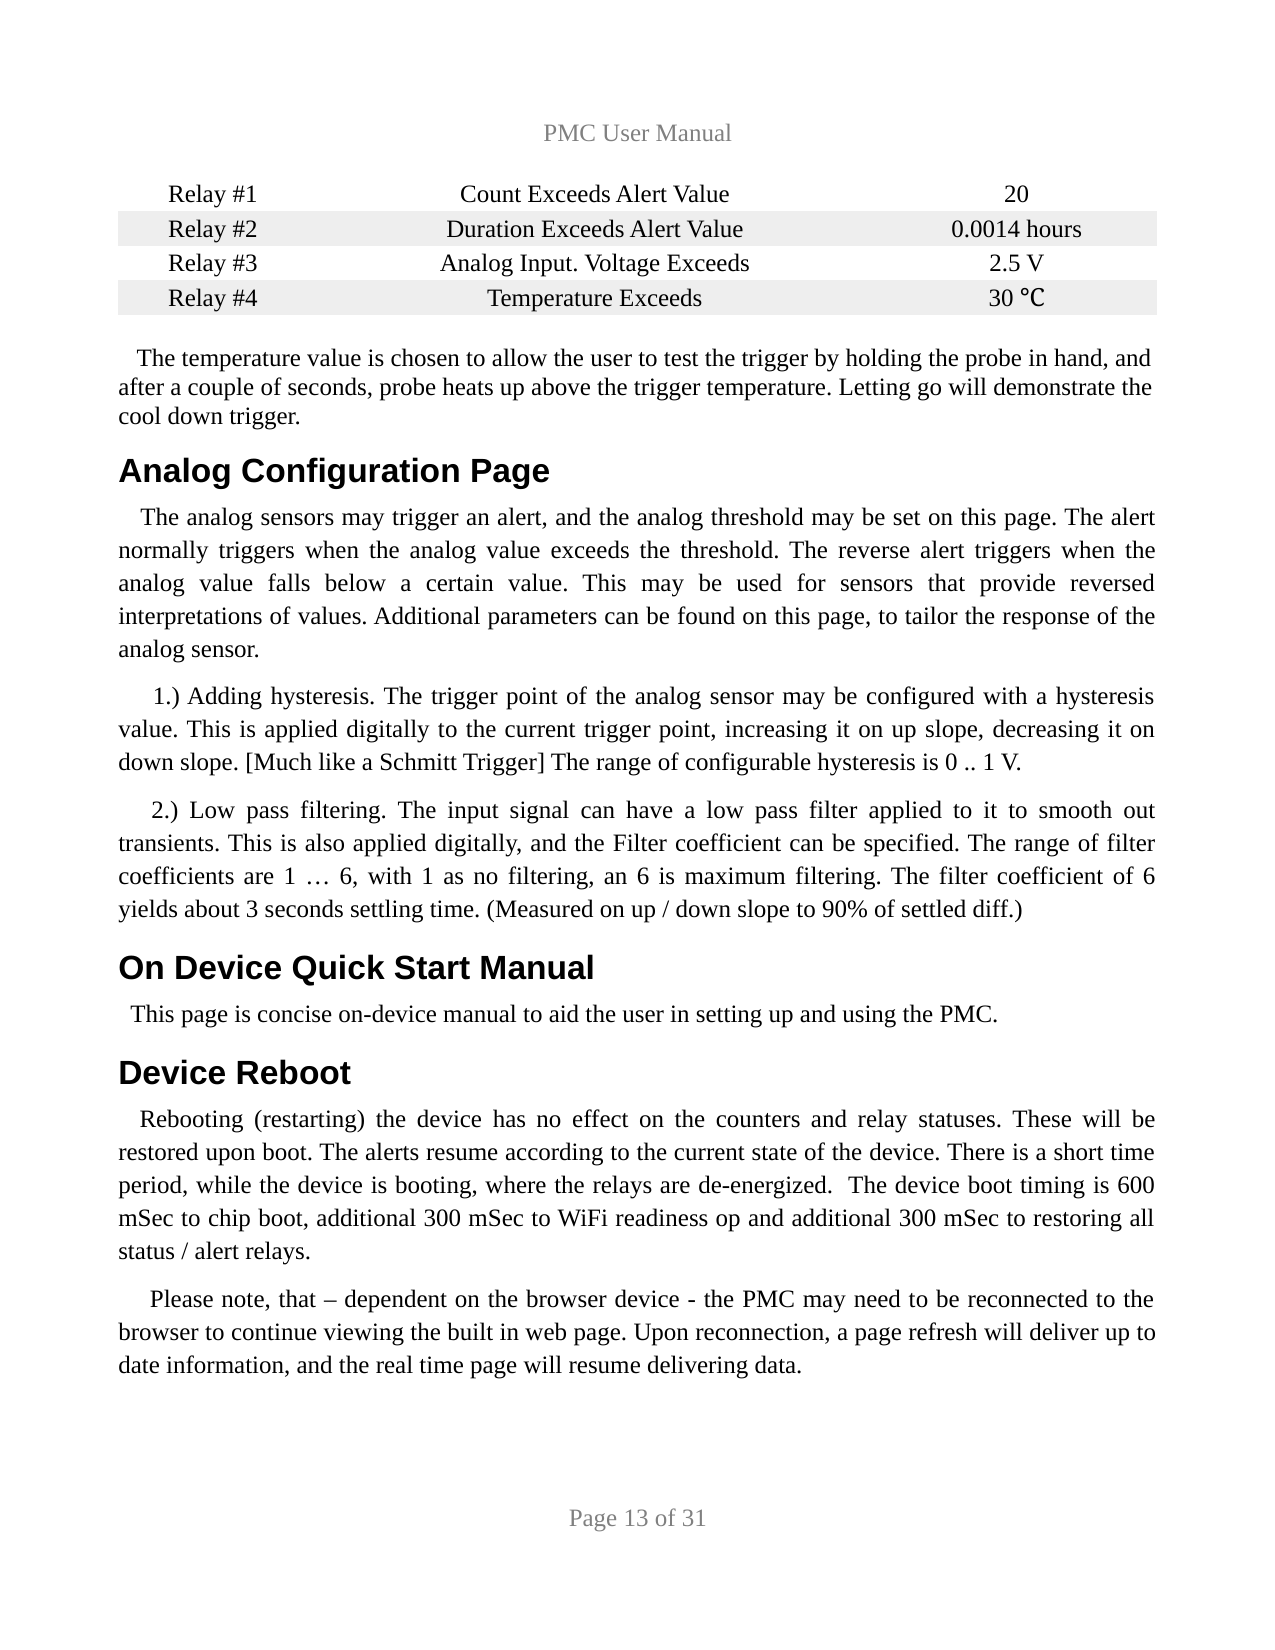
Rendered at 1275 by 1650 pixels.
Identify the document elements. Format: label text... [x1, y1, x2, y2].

table_cell 30 ℃ [882, 280, 1157, 315]
table_cell 0.0014 hours [882, 211, 1157, 246]
subtitle Device Reboot [118, 1053, 1157, 1092]
table_cell Relay #2 [118, 211, 313, 246]
table_cell 2.5 V [882, 246, 1157, 280]
subtitle On Device Quick Start Manual [118, 948, 1157, 987]
text 2.) Low pass filtering. The input signal can have a low pass filter applied to it to smooth out transients. This is also applied digitally, and the Filter coefficient can be specified. The range of filter coefficients are 1 … 6, with 1 as no filtering, an 6 is maximum filtering. The filter coefficient of 6 yields about 3 seconds settling time. (Measured on up / down slope to 90% of settled diff.) [118, 795, 1157, 923]
table_cell Temperature Exceeds [313, 280, 882, 315]
table_cell Count Exceeds Alert Value [313, 176, 882, 211]
table_cell 20 [882, 176, 1157, 211]
text This page is concise on-device manual to aid the user in setting up and using the PMC. [118, 999, 1157, 1028]
text The temperature value is chosen to allow the user to test the trigger by holding the probe in hand, and after a couple of seconds, probe heats up above the trigger temperature. Letting go will demonstrate the cool down trigger. [118, 343, 1157, 430]
subtitle Analog Configuration Page [118, 451, 1157, 489]
table_cell Relay #1 [118, 176, 313, 211]
text Rebooting (restarting) the device has no effect on the counters and relay statuses. These will be restored upon boot. The alerts resume according to the current state of the device. There is a short time period, while the device is booting, where the relays are de-energized. The device boot timing is 600 mSec to chip boot, additional 300 mSec to WiFi readiness op and additional 300 mSec to restoring all status / alert relays. [118, 1104, 1157, 1265]
text The analog sensors may trigger an alert, and the analog threshold may be set on this page. The alert normally triggers when the analog value exceeds the threshold. The reverse alert triggers when the analog value falls below a certain value. This may be used for sensors that provide reversed interpretations of values. Additional parameters can be found on this page, to tailor the response of the analog sensor. [118, 502, 1157, 662]
table_cell Relay #3 [118, 246, 313, 280]
text Please note, that – dependent on the browser device - the PMC may need to be reconnected to the browser to continue viewing the built in web page. Upon reconnection, a page refresh will deliver up to date information, and the real time page will resume delivering data. [118, 1284, 1157, 1378]
table_cell Analog Input. Voltage Exceeds [313, 246, 882, 280]
table_cell Relay #4 [118, 280, 313, 315]
table_cell Duration Exceeds Alert Value [313, 211, 882, 246]
text 1.) Adding hysteresis. The trigger point of the analog sensor may be configured with a hysteresis value. This is applied digitally to the current trigger point, increasing it on up slope, decreasing it on down slope. [Much like a Schmitt Trigger] The range of configurable hysteresis is 0 .. 1 V. [118, 681, 1157, 776]
